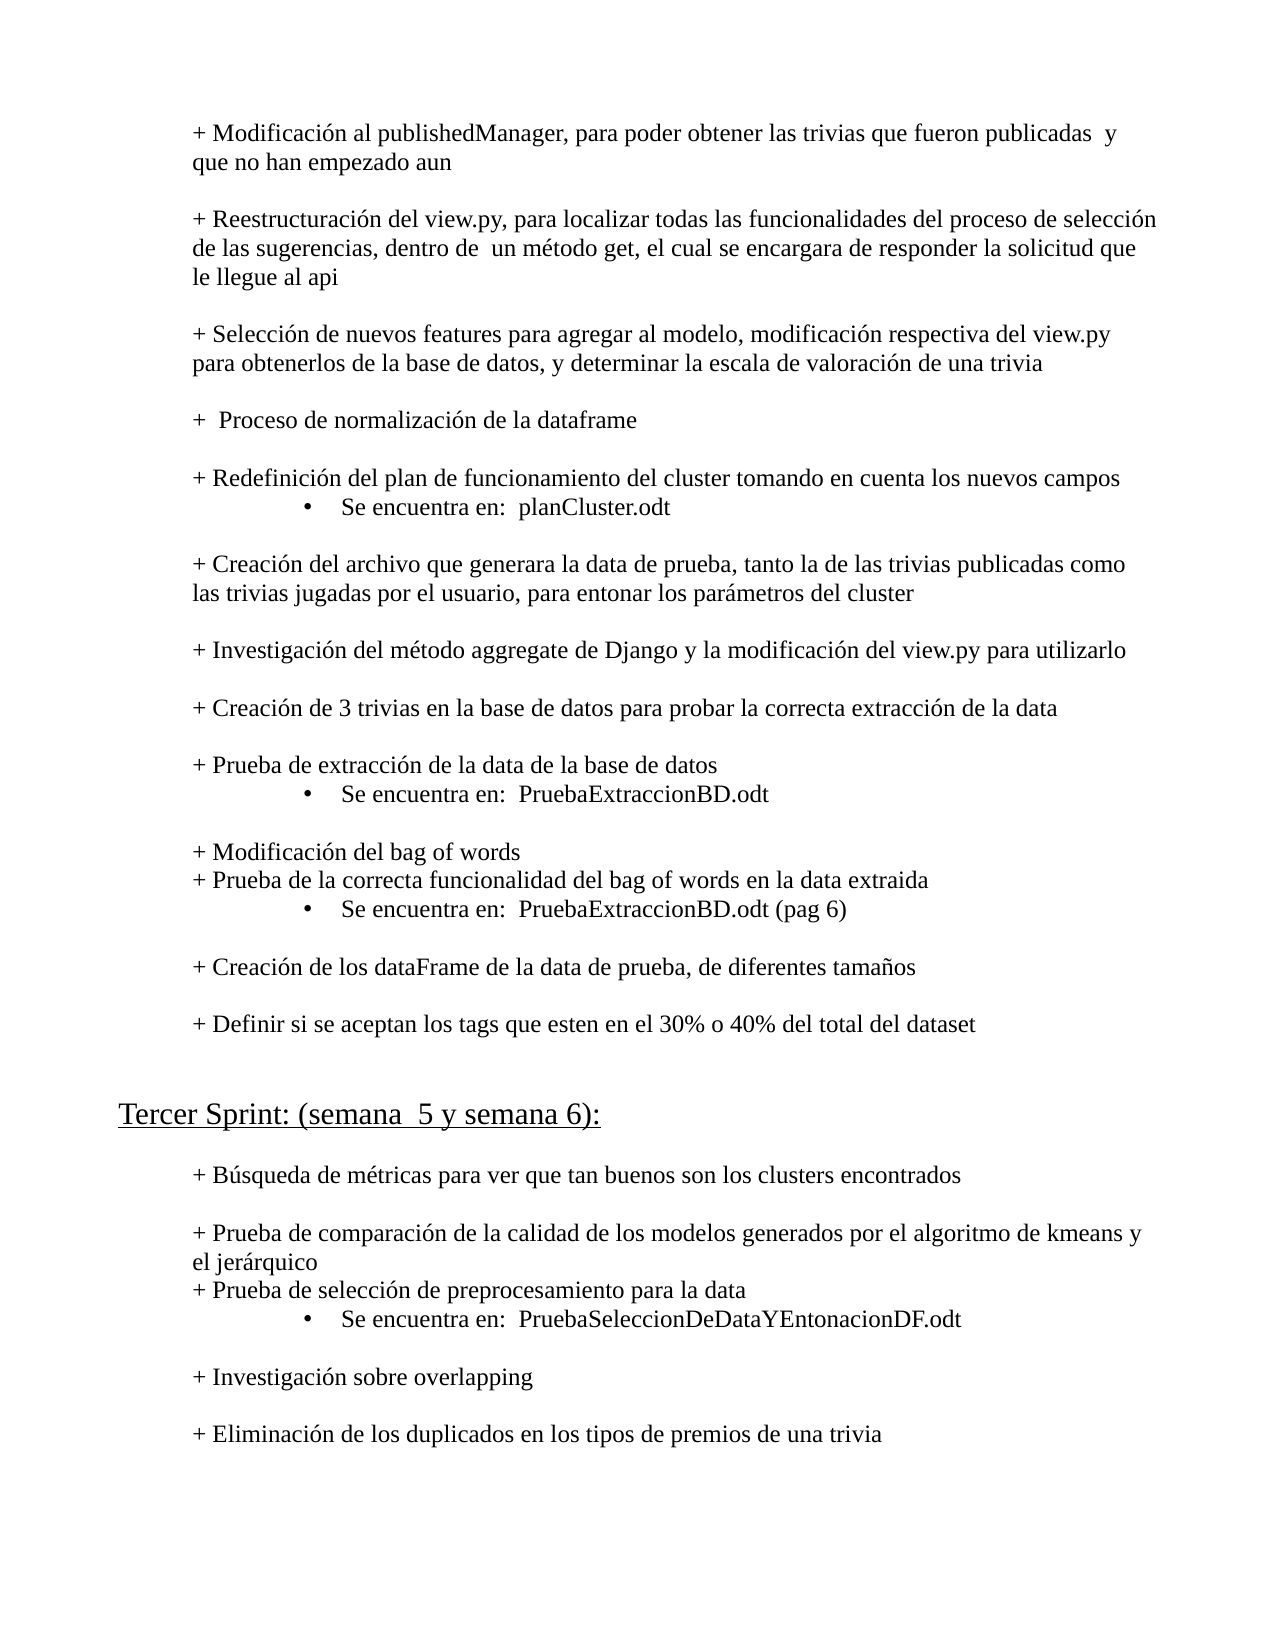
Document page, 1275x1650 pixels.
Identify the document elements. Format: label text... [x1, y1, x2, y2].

list Se encuentra en: PruebaExtraccionBD.odt [303, 779, 1157, 808]
text + Investigación del método aggregate de Django y la modificación del view.py para utilizarlo [192, 636, 1157, 664]
text + Prueba de extracción de la data de la base de datos [192, 751, 1157, 779]
text + Modificación al publishedManager, para poder obtener las trivias que fueron publicadas y que no han empezado aun [192, 118, 1157, 176]
text + Investigación sobre overlapping [192, 1362, 1157, 1390]
text + Modificación del bag of words [192, 837, 1157, 866]
text + Definir si se aceptan los tags que esten en el 30% o 40% del total del dataset [192, 1009, 1157, 1038]
text + Prueba de comparación de la calidad de los modelos generados por el algoritmo de kmeans y el jerárquico [192, 1218, 1157, 1275]
list Se encuentra en: planCluster.odt [303, 492, 1157, 521]
text + Creación de 3 trivias en la base de datos para probar la correcta extracción de la data [192, 693, 1157, 722]
text + Eliminación de los duplicados en los tipos de premios de una trivia [192, 1419, 1157, 1448]
text + Creación del archivo que generara la data de prueba, tanto la de las trivias publicadas como las trivias jugadas por el usuario, para entonar los parámetros del cluster [192, 549, 1157, 607]
list Se encuentra en: PruebaExtraccionBD.odt (pag 6) [303, 894, 1157, 923]
text + Reestructuración del view.py, para localizar todas las funcionalidades del proceso de selección de las sugerencias, dentro de un método get, el cual se encargara de responder la solicitud que le llegue al api [192, 204, 1157, 291]
text + Selección de nuevos features para agregar al modelo, modificación respectiva del view.py para obtenerlos de la base de datos, y determinar la escala de valoración de una trivia [192, 319, 1157, 377]
text Tercer Sprint: (semana 5 y semana 6): [118, 1096, 1157, 1132]
text + Redefinición del plan de funcionamiento del cluster tomando en cuenta los nuevos campos [192, 463, 1157, 492]
text + Proceso de normalización de la dataframe [192, 406, 1157, 434]
text + Creación de los dataFrame de la data de prueba, de diferentes tamaños [192, 952, 1157, 981]
text + Búsqueda de métricas para ver que tan buenos son los clusters encontrados [192, 1160, 1157, 1189]
text + Prueba de selección de preprocesamiento para la data [192, 1275, 1157, 1304]
list Se encuentra en: PruebaSeleccionDeDataYEntonacionDF.odt [303, 1304, 1157, 1333]
text + Prueba de la correcta funcionalidad del bag of words en la data extraida [192, 866, 1157, 894]
